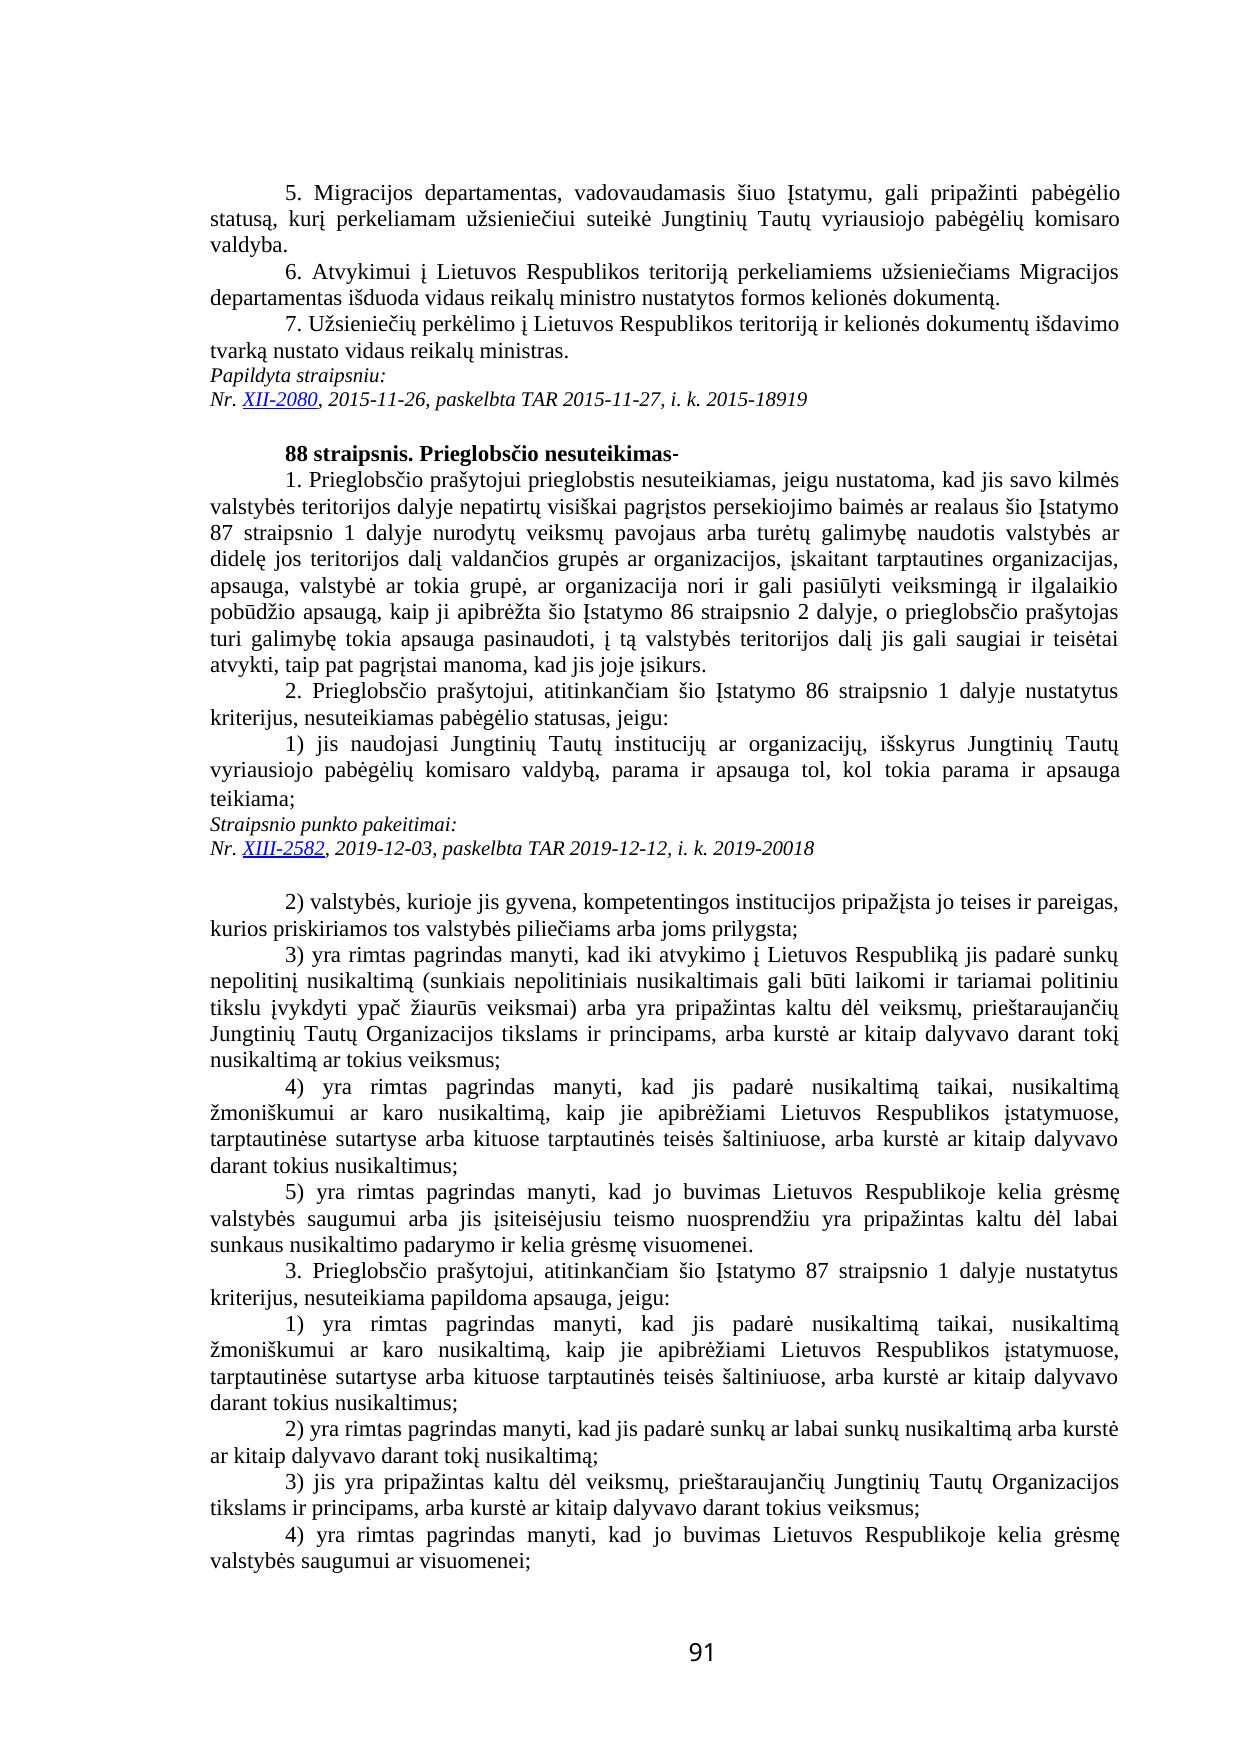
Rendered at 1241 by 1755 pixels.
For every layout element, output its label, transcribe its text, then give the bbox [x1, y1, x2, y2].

text 3) yra rimtas pagrindas manyti, kad iki atvykimo į Lietuvos Respubliką jis padarė sunkų nepolitinį nusikaltimą (sunkiais nepolitiniais nusikaltimais gali būti laikomi ir tariamai politiniu tikslu įvykdyti ypač žiaurūs veiksmai) arba yra pripažintas kaltu dėl veiksmų, prieštaraujančių Jungtinių Tautų Organizacijos tikslams ir principams, arba kurstė ar kitaip dalyvavo darant tokį nusikaltimą ar tokius veiksmus; [210, 941, 1120, 1073]
text 6. Atvykimui į Lietuvos Respublikos teritoriją perkeliamiems užsieniečiams Migracijos departamentas išduoda vidaus reikalų ministro nustatytos formos kelionės dokumentą. [210, 258, 1120, 311]
text Straipsnio punkto pakeitimai: [210, 811, 1120, 836]
text 4) yra rimtas pagrindas manyti, kad jo buvimas Lietuvos Respublikoje kelia grėsmę valstybės saugumui ar visuomenei; [210, 1521, 1120, 1573]
text 1. Prieglobsčio prašytojui prieglobstis nesuteikiamas, jeigu nustatoma, kad jis savo kilmės valstybės teritorijos dalyje nepatirtų visiškai pagrįstos persekiojimo baimės ar realaus šio Įstatymo 87 straipsnio 1 dalyje nurodytų veiksmų pavojaus arba turėtų galimybę naudotis valstybės ar didelę jos teritorijos dalį valdančios grupės ar organizacijos, įskaitant tarptautines organizacijas, apsauga, valstybė ar tokia grupė, ar organizacija nori ir gali pasiūlyti veiksmingą ir ilgalaikio pobūdžio apsaugą, kaip ji apibrėžta šio Įstatymo 86 straipsnio 2 dalyje, o prieglobsčio prašytojas turi galimybę tokia apsauga pasinaudoti, į tą valstybės teritorijos dalį jis gali saugiai ir teisėtai atvykti, taip pat pagrįstai manoma, kad jis joje įsikurs. [210, 466, 1120, 677]
text 88 straipsnis. Prieglobsčio nesuteikimas [210, 440, 1120, 466]
text 3) jis yra pripažintas kaltu dėl veiksmų, prieštaraujančių Jungtinių Tautų Organizacijos tikslams ir principams, arba kurstė ar kitaip dalyvavo darant tokius veiksmus; [210, 1468, 1120, 1521]
text 3. Prieglobsčio prašytojui, atitinkančiam šio Įstatymo 87 straipsnio 1 dalyje nustatytus kriterijus, nesuteikiama papildoma apsauga, jeigu: [210, 1257, 1120, 1310]
text 7. Užsieniečių perkėlimo į Lietuvos Respublikos teritoriją ir kelionės dokumentų išdavimo tvarką nustato vidaus reikalų ministras. [210, 311, 1120, 363]
text 2. Prieglobsčio prašytojui, atitinkančiam šio Įstatymo 86 straipsnio 1 dalyje nustatytus kriterijus, nesuteikiamas pabėgėlio statusas, jeigu: [210, 677, 1120, 730]
text 2) yra rimtas pagrindas manyti, kad jis padarė sunkų ar labai sunkų nusikaltimą arba kurstė ar kitaip dalyvavo darant tokį nusikaltimą; [210, 1415, 1120, 1468]
text 4) yra rimtas pagrindas manyti, kad jis padarė nusikaltimą taikai, nusikaltimą žmoniškumui ar karo nusikaltimą, kaip jie apibrėžiami Lietuvos Respublikos įstatymuose, tarptautinėse sutartyse arba kituose tarptautinės teisės šaltiniuose, arba kurstė ar kitaip dalyvavo darant tokius nusikaltimus; [210, 1073, 1120, 1178]
text 5) yra rimtas pagrindas manyti, kad jo buvimas Lietuvos Respublikoje kelia grėsmę valstybės saugumui arba jis įsiteisėjusiu teismo nuosprendžiu yra pripažintas kaltu dėl labai sunkaus nusikaltimo padarymo ir kelia grėsmę visuomenei. [210, 1178, 1120, 1257]
text 1) jis naudojasi Jungtinių Tautų institucijų ar organizacijų, išskyrus Jungtinių Tautų vyriausiojo pabėgėlių komisaro valdybą, parama ir apsauga tol, kol tokia parama ir apsauga teikiama; [210, 730, 1120, 811]
text 1) yra rimtas pagrindas manyti, kad jis padarė nusikaltimą taikai, nusikaltimą žmoniškumui ar karo nusikaltimą, kaip jie apibrėžiami Lietuvos Respublikos įstatymuose, tarptautinėse sutartyse arba kituose tarptautinės teisės šaltiniuose, arba kurstė ar kitaip dalyvavo darant tokius nusikaltimus; [210, 1310, 1120, 1415]
text Nr. XIII-2582, 2019-12-03, paskelbta TAR 2019-12-12, i. k. 2019-20018 [210, 836, 1120, 859]
text 5. Migracijos departamentas, vadovaudamasis šiuo Įstatymu, gali pripažinti pabėgėlio statusą, kurį perkeliamam užsieniečiui suteikė Jungtinių Tautų vyriausiojo pabėgėlių komisaro valdyba. [210, 179, 1120, 258]
text 2) valstybės, kurioje jis gyvena, kompetentingos institucijos pripažįsta jo teises ir pareigas, kurios priskiriamos tos valstybės piliečiams arba joms prilygsta; [210, 888, 1120, 941]
text Papildyta straipsniu: [210, 363, 1120, 387]
text Nr. XII-2080, 2015-11-26, paskelbta TAR 2015-11-27, i. k. 2015-18919 [210, 387, 1120, 411]
